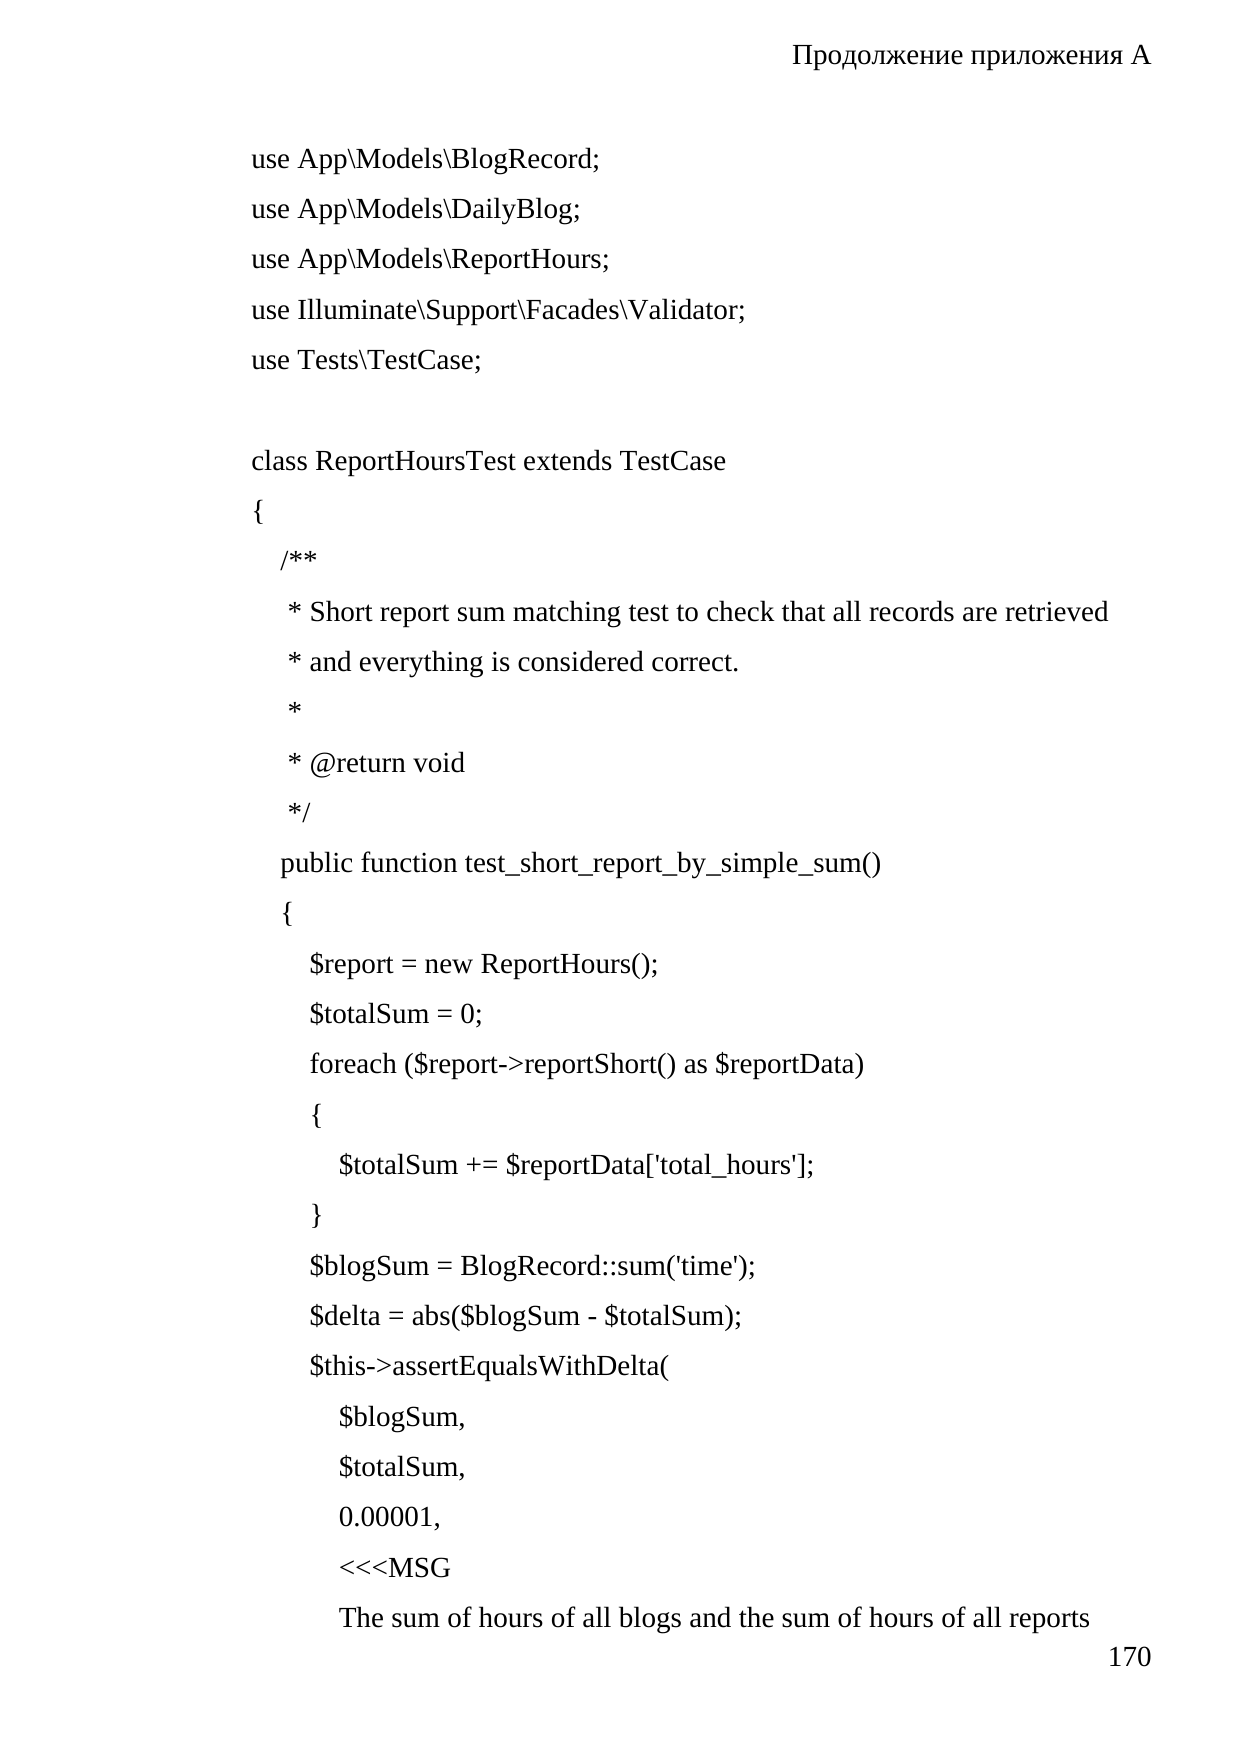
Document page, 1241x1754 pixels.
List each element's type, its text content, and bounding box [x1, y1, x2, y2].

text $blogSum, [177, 1399, 1152, 1432]
text * Short report sum matching test to check that all records are retrieved [177, 594, 1152, 627]
text $totalSum = 0; [177, 996, 1152, 1030]
text foreach ($report->reportShort() as $reportData) [177, 1047, 1152, 1080]
text class ReportHoursTest extends TestCase [177, 443, 1152, 476]
text * @return void [177, 745, 1152, 778]
text { [177, 493, 1152, 527]
text use Tests\TestCase; [177, 342, 1152, 376]
text { [177, 1097, 1152, 1130]
text <<<MSG [177, 1550, 1152, 1583]
text use App\Models\DailyBlog; [177, 191, 1152, 225]
text $report = new ReportHours(); [177, 946, 1152, 979]
text /** [177, 543, 1152, 577]
text } [177, 1197, 1152, 1231]
text */ [177, 795, 1152, 828]
text The sum of hours of all blogs and the sum of hours of all reports [177, 1600, 1152, 1633]
text use App\Models\ReportHours; [177, 242, 1152, 275]
text 0.00001, [177, 1499, 1152, 1533]
text $totalSum += $reportData['total_hours']; [177, 1147, 1152, 1181]
text * and everything is considered correct. [177, 644, 1152, 678]
text * [177, 694, 1152, 728]
text use Illuminate\Support\Facades\Validator; [177, 292, 1152, 325]
text $delta = abs($blogSum - $totalSum); [177, 1298, 1152, 1332]
text $totalSum, [177, 1449, 1152, 1483]
text $blogSum = BlogRecord::sum('time'); [177, 1248, 1152, 1281]
text $this->assertEqualsWithDelta( [177, 1348, 1152, 1382]
text public function test_short_report_by_simple_sum() [177, 845, 1152, 879]
text use App\Models\BlogRecord; [177, 141, 1152, 174]
text { [177, 896, 1152, 929]
